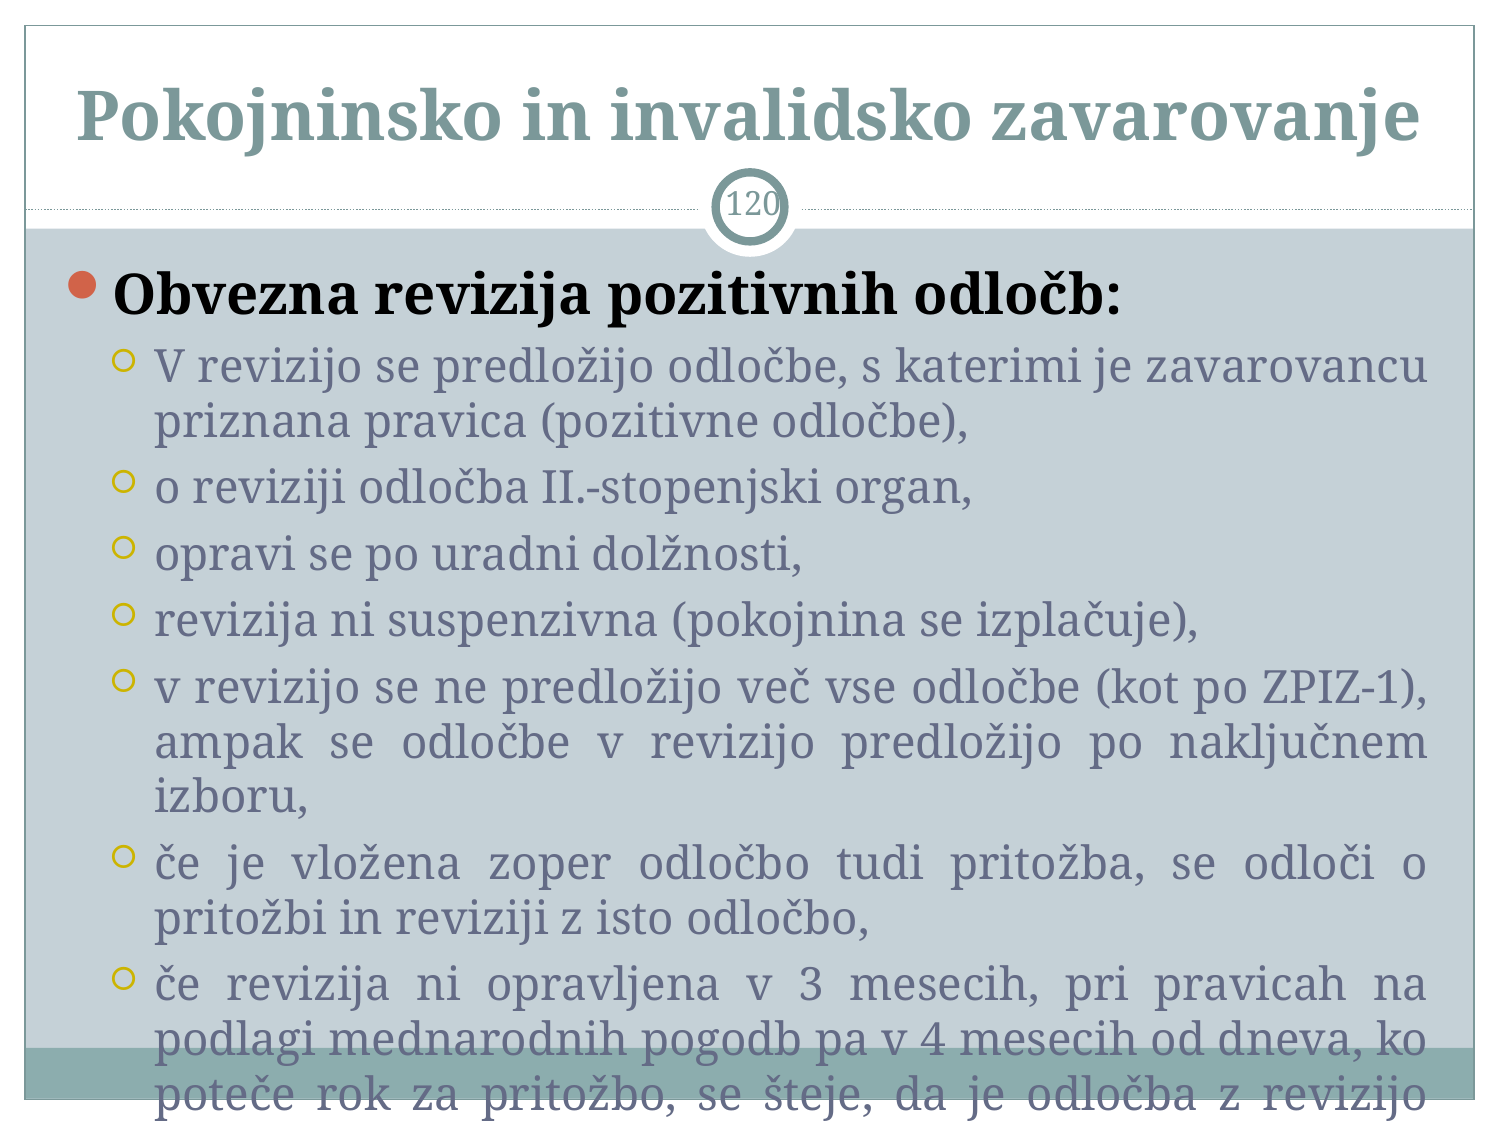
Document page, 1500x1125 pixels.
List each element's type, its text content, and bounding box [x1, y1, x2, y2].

list Obvezna revizija pozitivnih odločb: V revizijo se predložijo odločbe, s katerimi je zavarovancu priznana pravica (pozitivne odločbe), o reviziji odločba II.-stopenjski organ, opravi se po uradni dolžnosti, revizija ni suspenzivna (pokojnina se izplačuje), v revizijo se ne predložijo več vse odločbe (kot po ZPIZ-1), ampak se odločbe v revizijo predložijo po naključnem izboru, če je vložena zoper odločbo tudi pritožba, se odloči o pritožbi in reviziji z isto odločbo, če revizija ni opravljena v 3 mesecih, pri pravicah na podlagi mednarodnih pogodb pa v 4 mesecih od dneva, ko poteče rok za pritožbo, se šteje, da je odločba z revizijo potrjena (molk organa – pozitivna odločitev). [49, 250, 1445, 1125]
text_box [715, 168, 791, 241]
title Pokojninsko in invalidsko zavarovanje [49, 37, 1450, 162]
